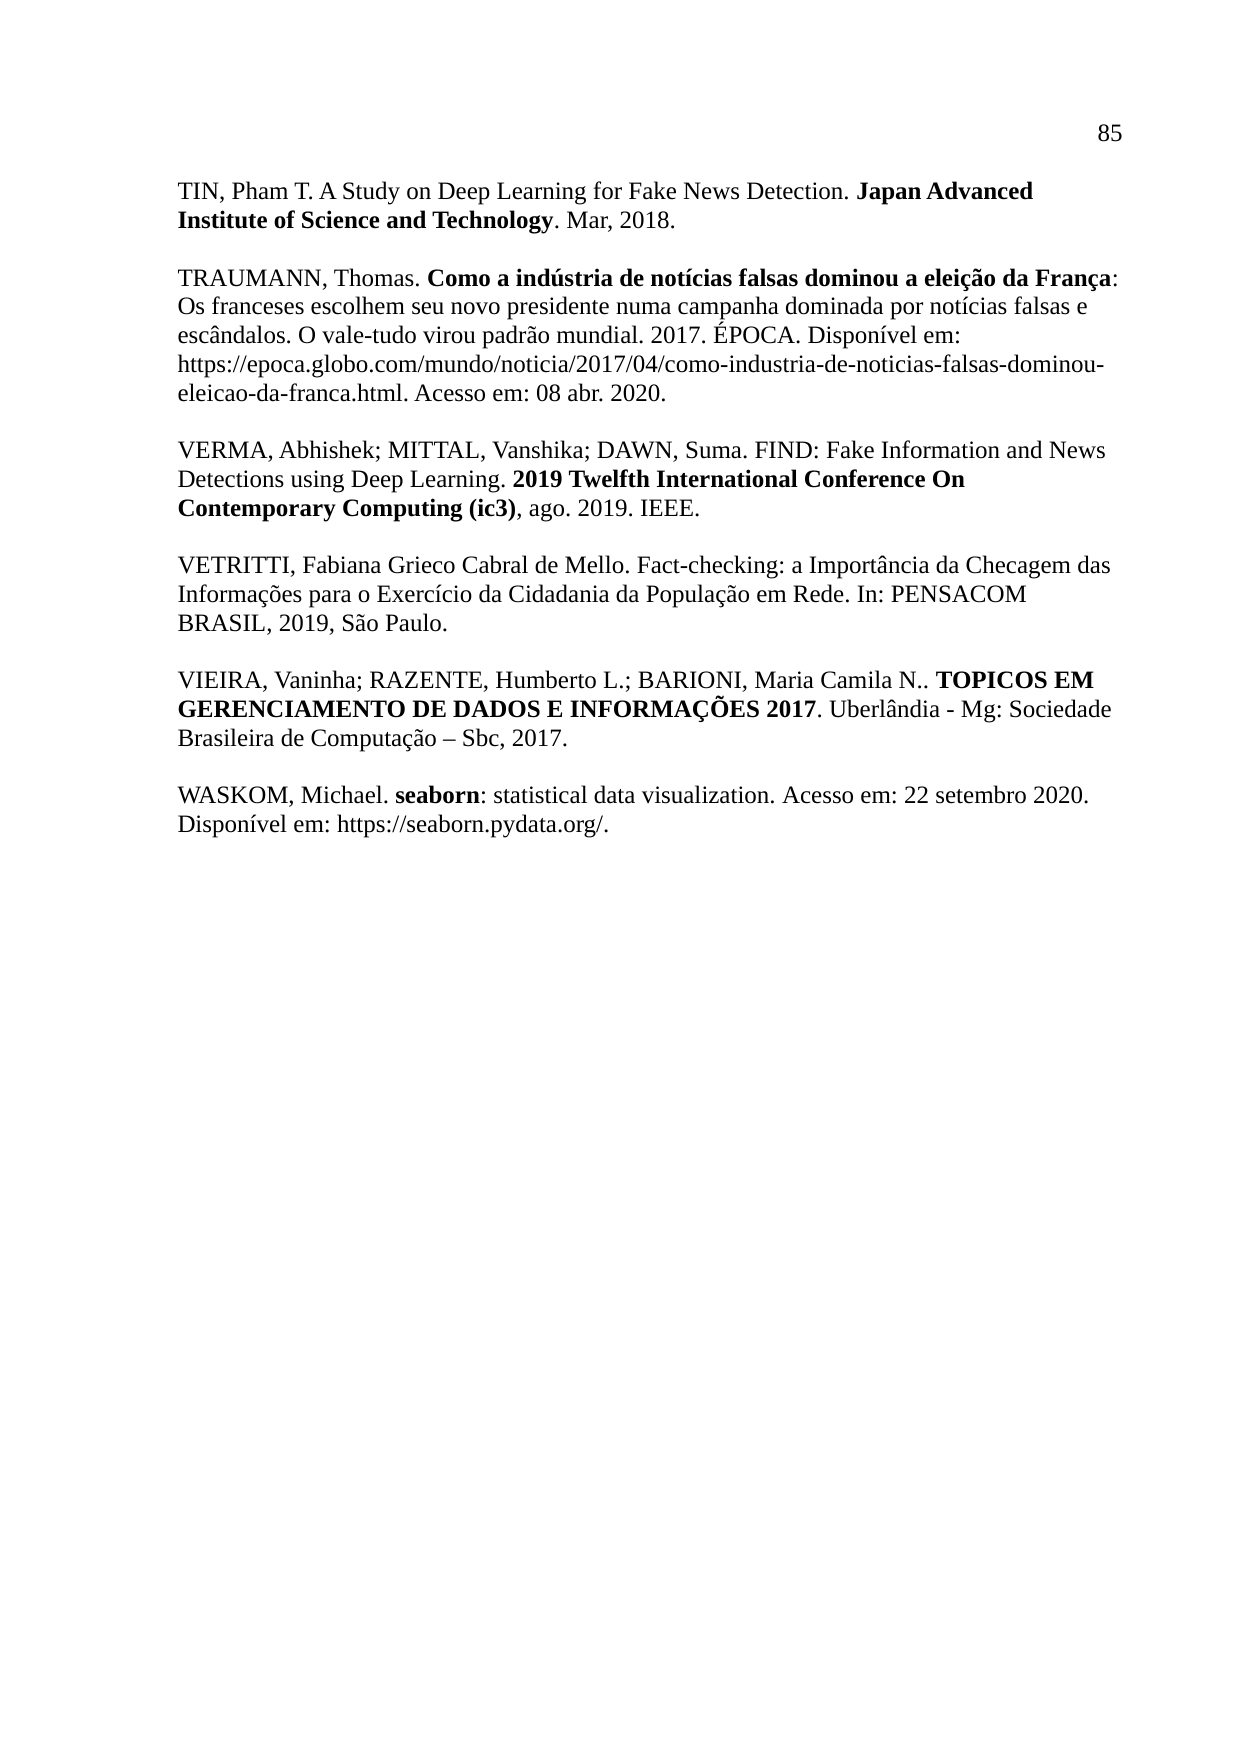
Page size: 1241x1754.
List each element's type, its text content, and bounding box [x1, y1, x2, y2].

text TIN, Pham T. A Study on Deep Learning for Fake News Detection. Japan Advanced Institute of Science and Technology. Mar, 2018. [177, 176, 1122, 234]
text VERMA, Abhishek; MITTAL, Vanshika; DAWN, Suma. FIND: Fake Information and News Detections using Deep Learning. 2019 Twelfth International Conference On Contemporary Computing (ic3), ago. 2019. IEEE. [177, 435, 1122, 521]
text TRAUMANN, Thomas. Como a indústria de notícias falsas dominou a eleição da França: Os franceses escolhem seu novo presidente numa campanha dominada por notícias falsas e escândalos. O vale-tudo virou padrão mundial. 2017. ÉPOCA. Disponível em: https://epoca.globo.com/mundo/noticia/2017/04/como-industria-de-noticias-falsas-dominou-eleicao-da-franca.html. Acesso em: 08 abr. 2020. [177, 263, 1122, 406]
text WASKOM, Michael. seaborn: statistical data visualization. Acesso em: 22 setembro 2020. Disponível em: https://seaborn.pydata.org/. [177, 780, 1122, 838]
text VETRITTI, Fabiana Grieco Cabral de Mello. Fact-checking: a Importância da Checagem das Informações para o Exercício da Cidadania da População em Rede. In: PENSACOM BRASIL, 2019, São Paulo. [177, 550, 1122, 636]
text VIEIRA, Vaninha; RAZENTE, Humberto L.; BARIONI, Maria Camila N.. TOPICOS EM GERENCIAMENTO DE DADOS E INFORMAÇÕES 2017. Uberlândia - Mg: Sociedade Brasileira de Computação – Sbc, 2017. [177, 665, 1122, 751]
